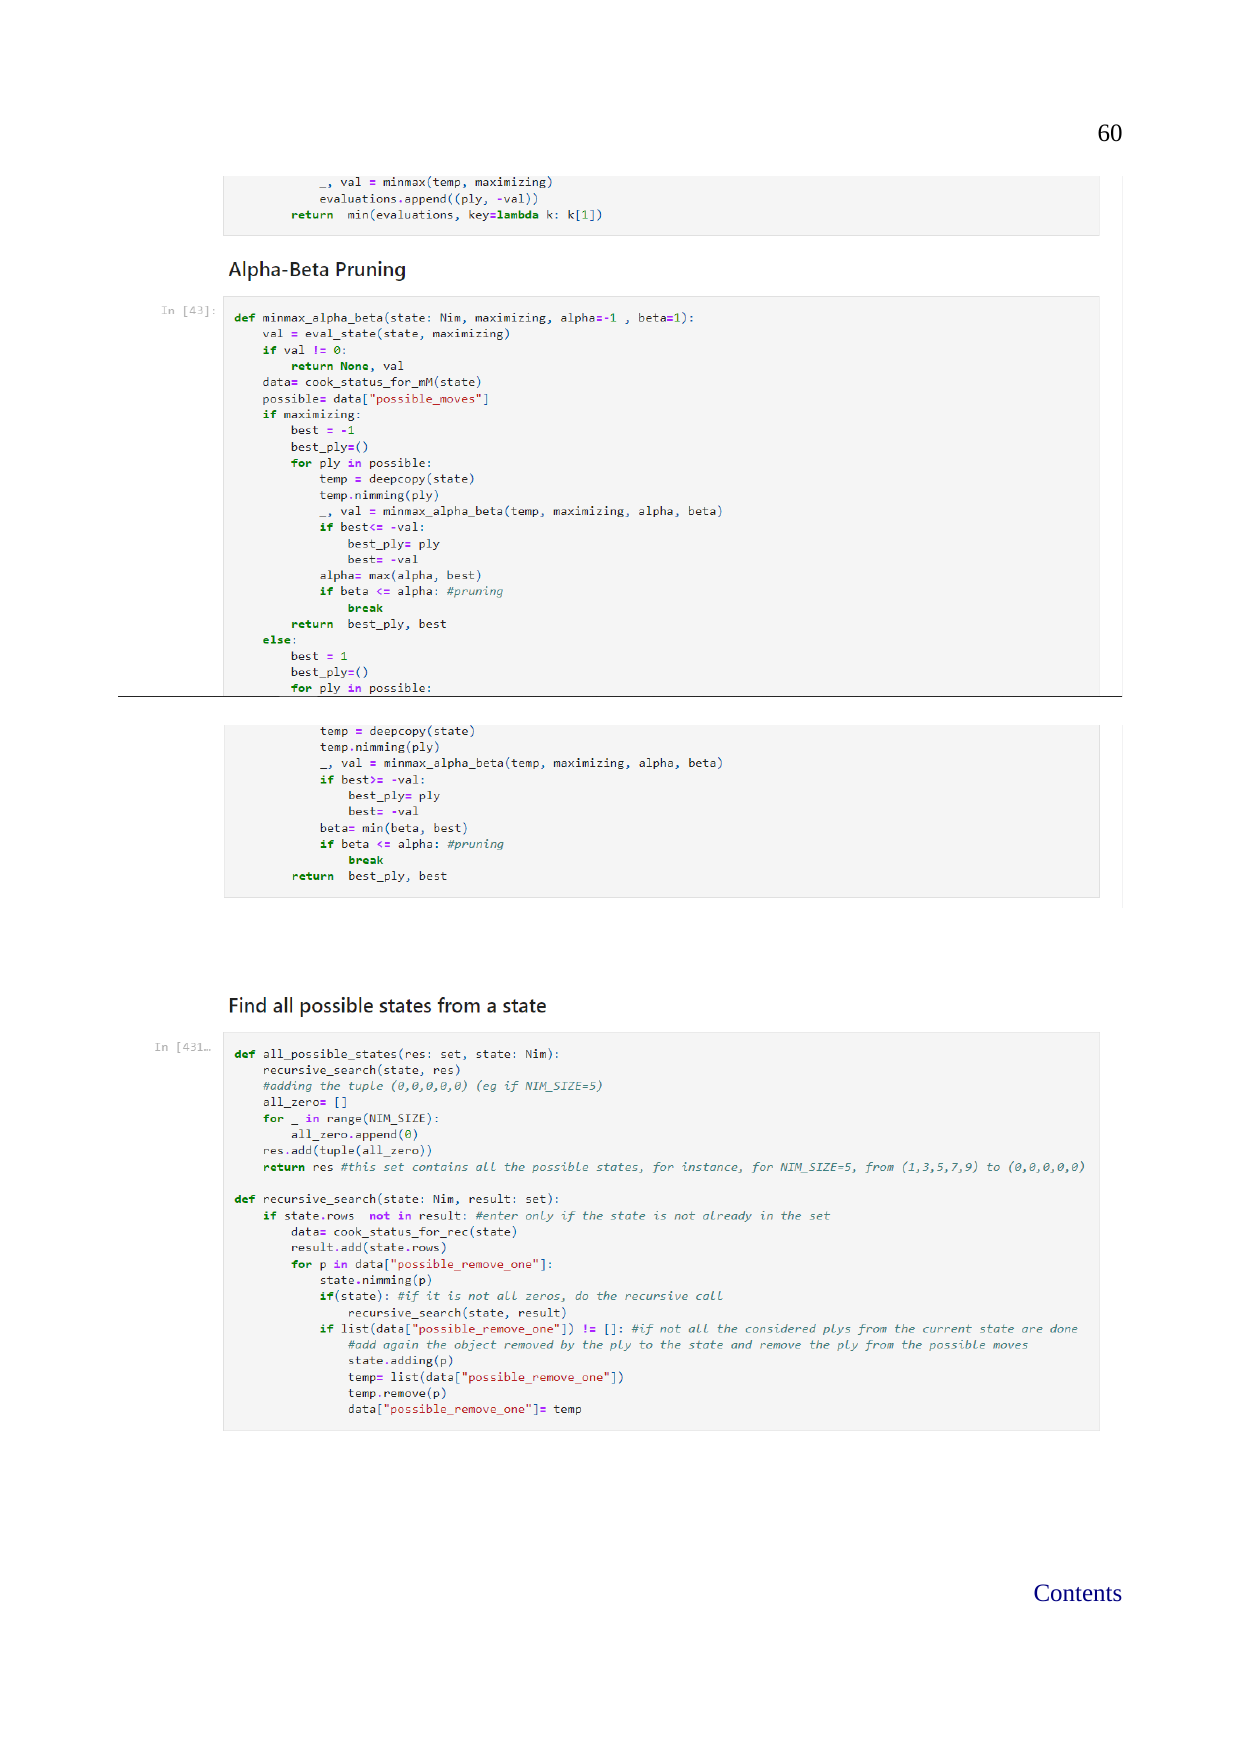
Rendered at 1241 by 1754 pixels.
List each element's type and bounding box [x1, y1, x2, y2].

picture [118, 993, 1123, 1438]
picture [118, 176, 1123, 697]
picture [118, 725, 1123, 908]
